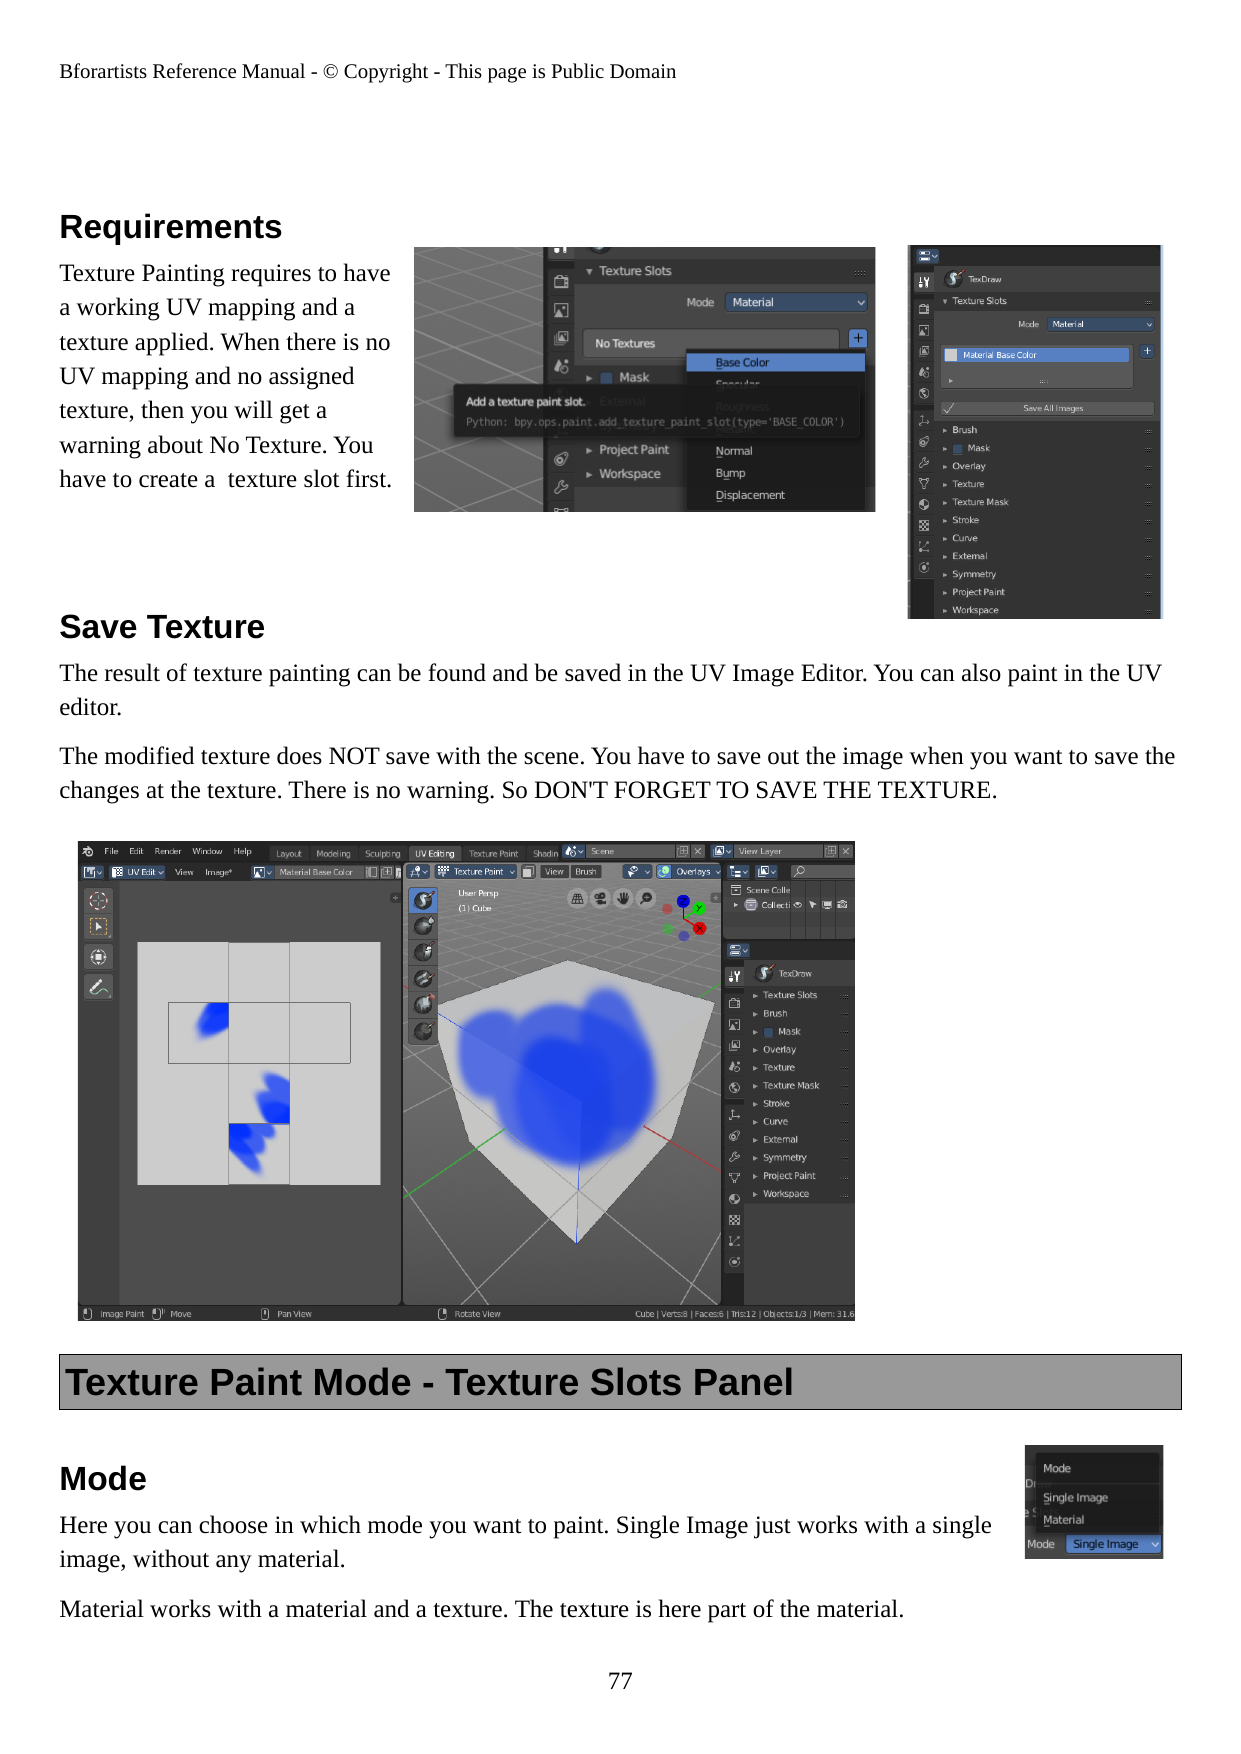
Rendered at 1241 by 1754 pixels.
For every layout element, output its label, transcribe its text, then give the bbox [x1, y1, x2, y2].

picture [1024, 1445, 1164, 1559]
text The result of texture painting can be found and be saved in the UV Image Editor. You can also paint in the UV editor. [59, 658, 1181, 721]
text The modified texture does NOT save with the scene. You have to save out the image when you want to save the changes at the texture. There is no warning. So DON'T FORGET TO SAVE THE TEXTURE. [59, 741, 1181, 804]
subtitle Requirements [59, 207, 1181, 245]
subtitle Mode [59, 1459, 1024, 1498]
picture [77, 841, 855, 1321]
subtitle Save Texture [59, 606, 1181, 645]
table_header Texture Paint Mode - Texture Slots Panel [60, 1355, 1181, 1409]
picture [414, 247, 876, 512]
text Texture Painting requires to have a working UV mapping and a texture applied. When there is no UV mapping and no assigned texture, then you will get a warning about No Texture. You have to create a texture slot first. [59, 258, 414, 493]
picture [907, 245, 1164, 619]
subtitle [1164, 1459, 1181, 1498]
text Here you can choose in which mode you want to paint. Single Image just works with a single image, without any material. [59, 1510, 1181, 1573]
text Material works with a material and a texture. The texture is here part of the material. [59, 1594, 1181, 1622]
text [876, 258, 907, 493]
